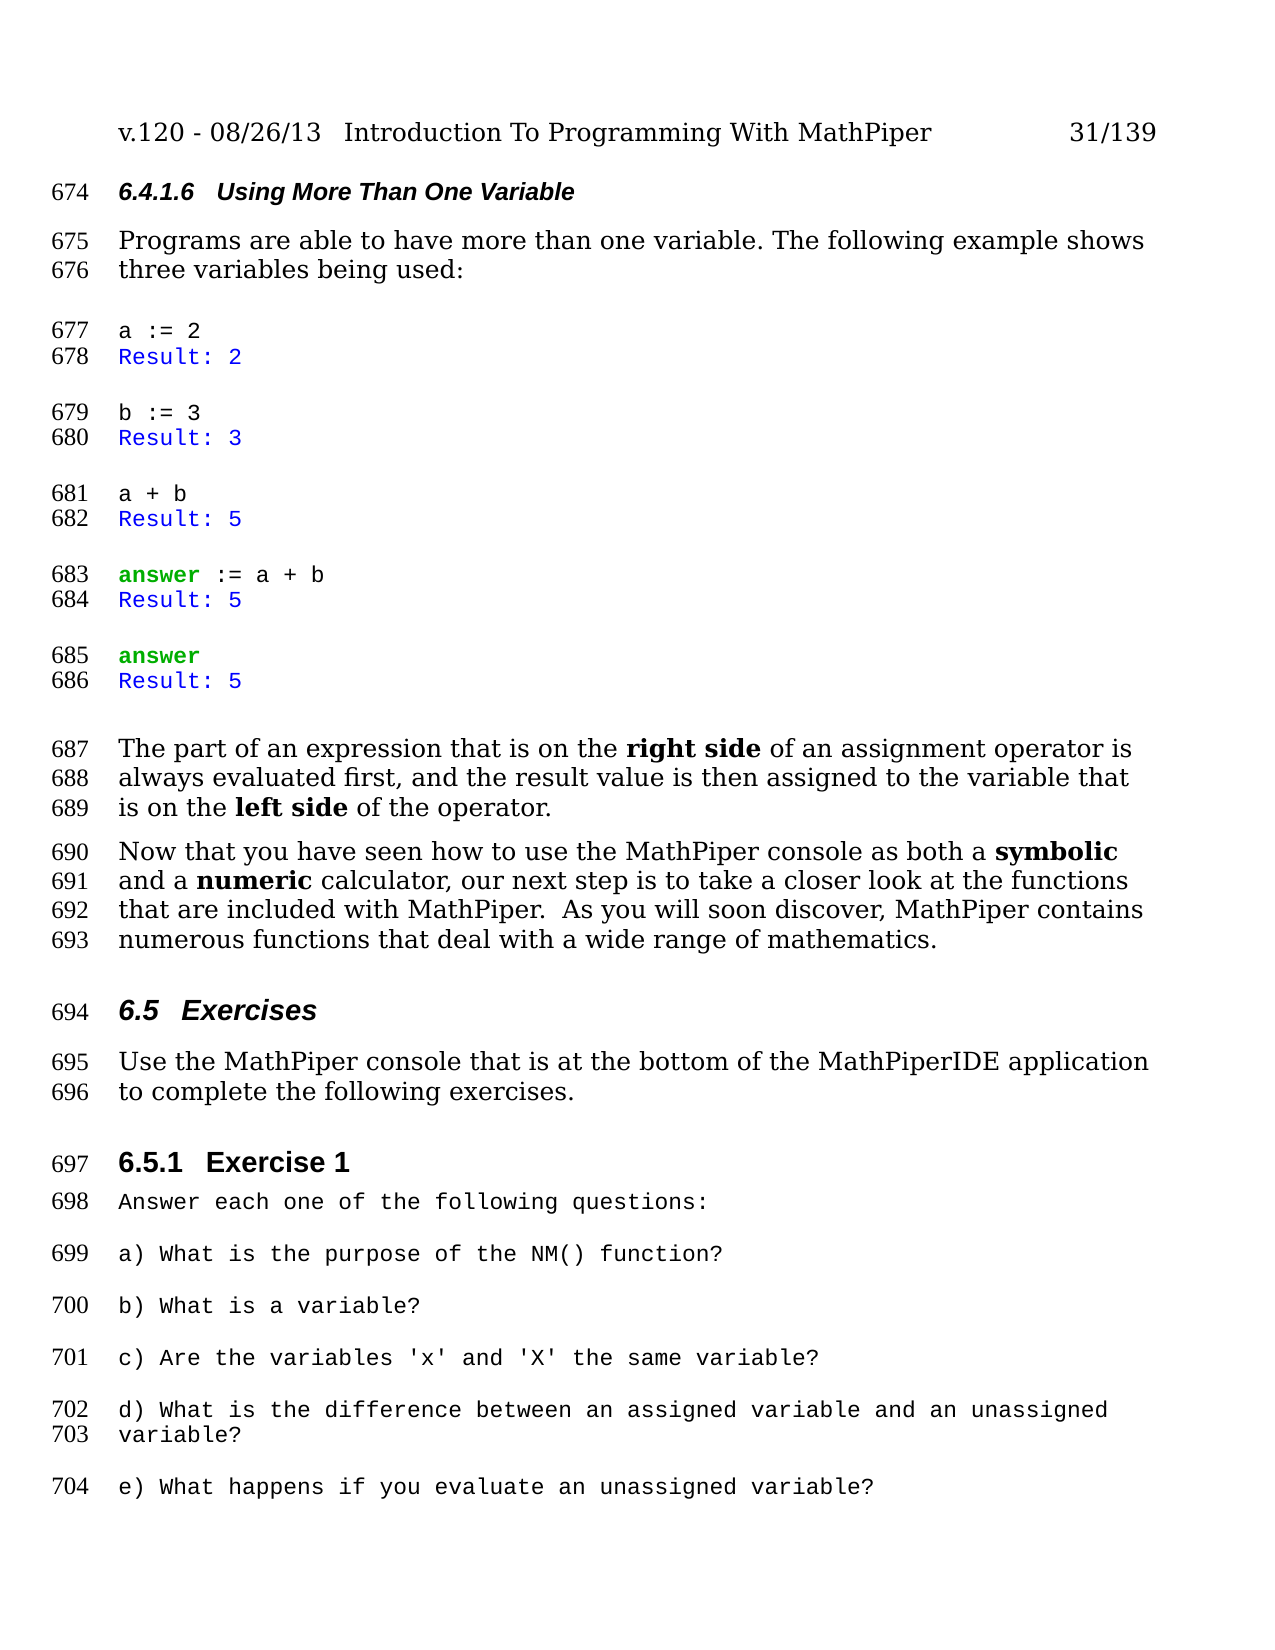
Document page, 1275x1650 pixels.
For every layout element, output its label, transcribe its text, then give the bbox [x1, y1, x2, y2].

subtitle Exercise 1 [118, 1145, 1157, 1178]
text Answer each one of the following questions: [118, 1190, 1157, 1216]
text Programs are able to have more than one variable. The following example shows three variables being used: [118, 226, 1157, 284]
text c) Are the variables 'x' and 'X' the same variable? [118, 1346, 1157, 1372]
text Result: 3 [118, 427, 1157, 453]
text answer [118, 644, 1157, 670]
text Result: 5 [118, 589, 1157, 615]
text Result: 5 [118, 670, 1157, 696]
text d) What is the difference between an assigned variable and an unassigned variable? [118, 1398, 1157, 1450]
text Use the MathPiper console that is at the bottom of the MathPiperIDE application to complete the following exercises. [118, 1047, 1157, 1106]
text b) What is a variable? [118, 1294, 1157, 1320]
subtitle Using More Than One Variable [118, 177, 1157, 205]
text b := 3 [118, 401, 1157, 427]
text Result: 2 [118, 346, 1157, 372]
text a := 2 [118, 320, 1157, 346]
text e) What happens if you evaluate an unassigned variable? [118, 1476, 1157, 1502]
text a + b [118, 482, 1157, 508]
text Result: 5 [118, 508, 1157, 534]
subtitle Exercises [118, 993, 1157, 1027]
text answer := a + b [118, 563, 1157, 589]
text The part of an expression that is on the right side of an assignment operator is always evaluated first, and the result value is then assigned to the variable that is on the left side of the operator. [118, 734, 1157, 822]
text Now that you have seen how to use the MathPiper console as both a symbolic and a numeric calculator, our next step is to take a closer look at the functions that are included with MathPiper. As you will soon discover, MathPiper contains numerous functions that deal with a wide range of mathematics. [118, 837, 1157, 954]
text a) What is the purpose of the NM() function? [118, 1242, 1157, 1268]
